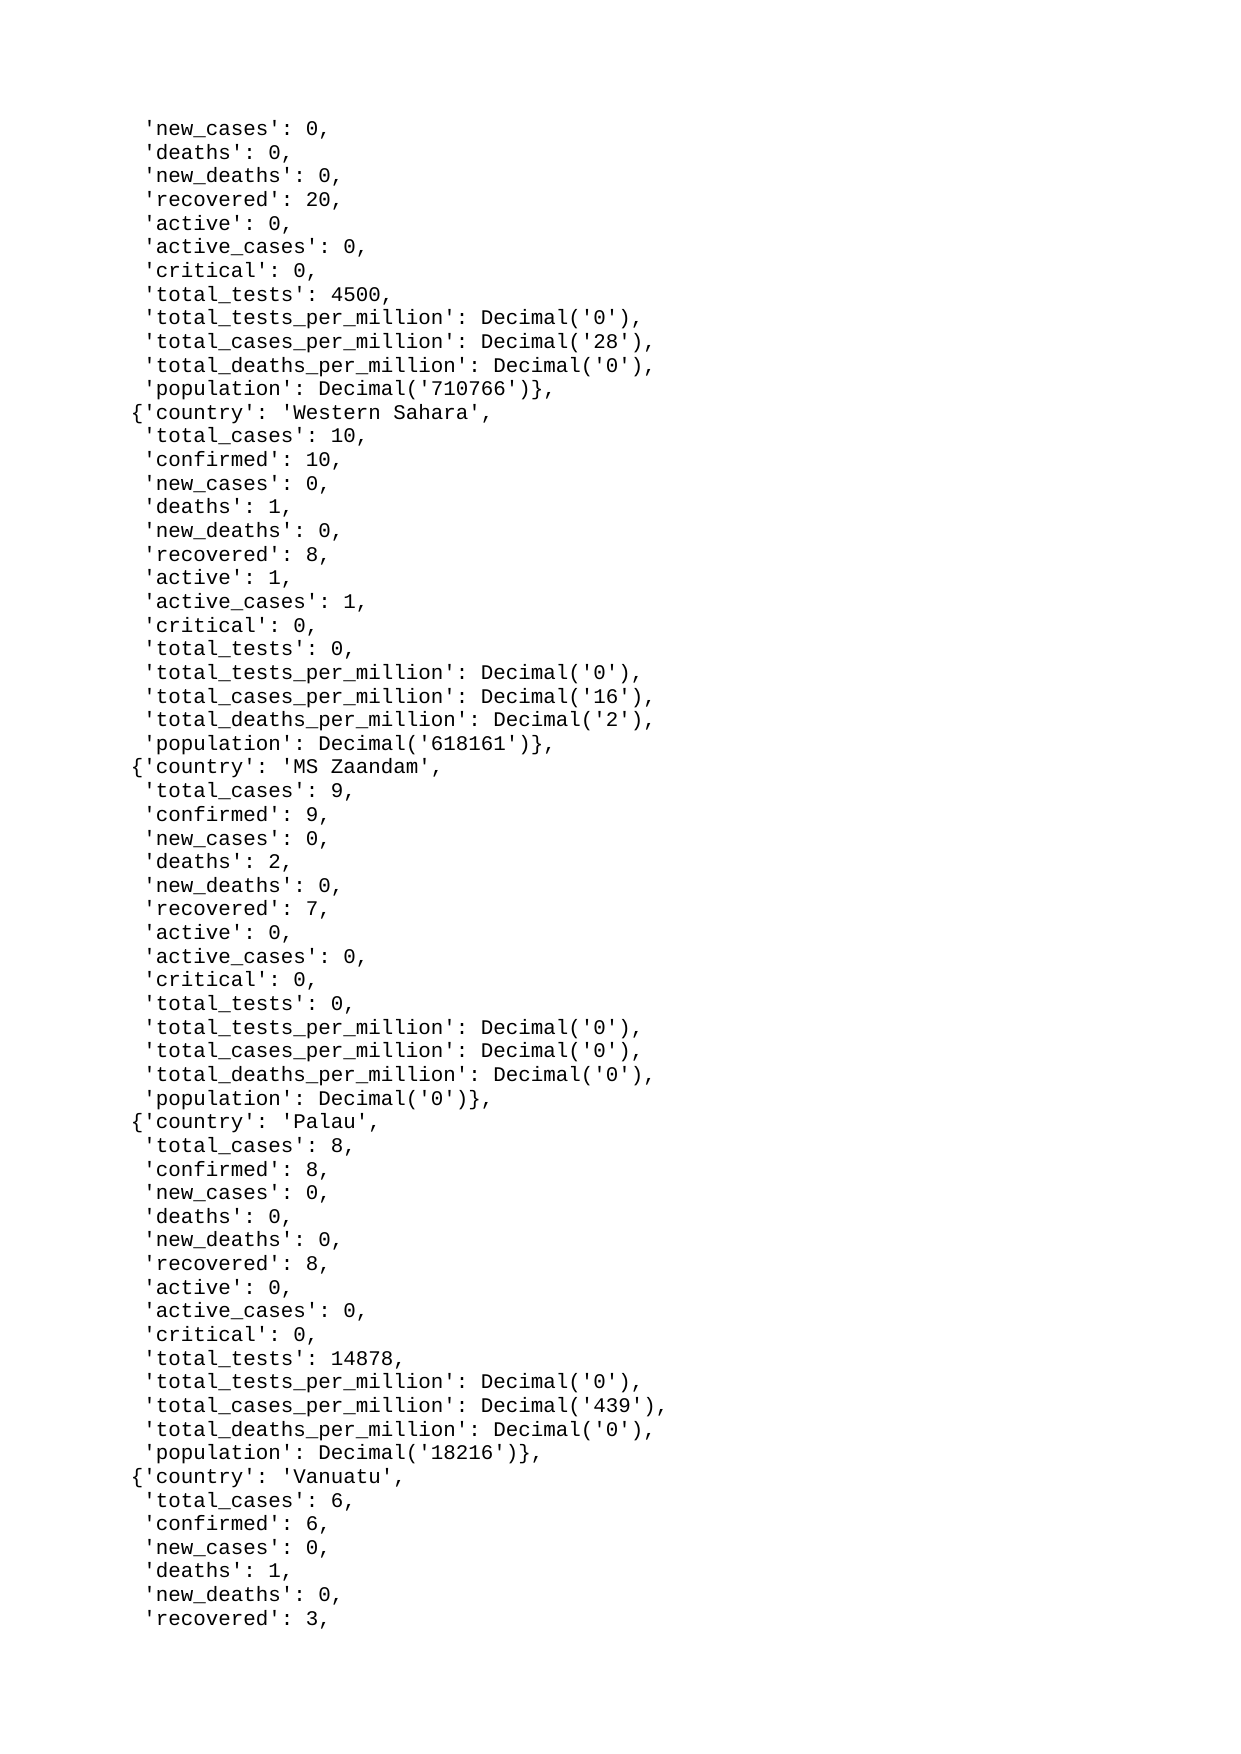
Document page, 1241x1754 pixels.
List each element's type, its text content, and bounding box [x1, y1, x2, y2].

text 'deaths': 2, [118, 851, 1122, 875]
text 'recovered': 7, [118, 898, 1122, 922]
text 'confirmed': 10, [118, 449, 1122, 473]
text 'total_cases_per_million': Decimal('439'), [118, 1395, 1122, 1419]
text 'total_tests': 0, [118, 638, 1122, 662]
text 'total_tests': 0, [118, 993, 1122, 1017]
text 'deaths': 0, [118, 1206, 1122, 1229]
text 'new_deaths': 0, [118, 875, 1122, 898]
text 'critical': 0, [118, 615, 1122, 638]
text 'recovered': 8, [118, 1253, 1122, 1277]
text 'active_cases': 0, [118, 236, 1122, 260]
text 'new_deaths': 0, [118, 520, 1122, 544]
text 'active': 0, [118, 213, 1122, 236]
text 'total_tests_per_million': Decimal('0'), [118, 1017, 1122, 1040]
text 'new_cases': 0, [118, 118, 1122, 142]
text 'total_deaths_per_million': Decimal('0'), [118, 1064, 1122, 1088]
text 'active_cases': 0, [118, 1300, 1122, 1324]
text 'total_deaths_per_million': Decimal('2'), [118, 709, 1122, 733]
text 'population': Decimal('18216')}, [118, 1442, 1122, 1466]
text 'total_deaths_per_million': Decimal('0'), [118, 354, 1122, 378]
text 'new_cases': 0, [118, 827, 1122, 851]
text 'confirmed': 6, [118, 1513, 1122, 1537]
text 'population': Decimal('618161')}, [118, 733, 1122, 757]
text 'critical': 0, [118, 969, 1122, 993]
text 'deaths': 1, [118, 496, 1122, 520]
text 'critical': 0, [118, 1324, 1122, 1348]
text 'recovered': 20, [118, 189, 1122, 213]
text 'confirmed': 9, [118, 804, 1122, 827]
text 'total_cases_per_million': Decimal('0'), [118, 1040, 1122, 1064]
text {'country': 'MS Zaandam', [118, 757, 1122, 780]
text 'new_deaths': 0, [118, 165, 1122, 189]
text 'active_cases': 0, [118, 946, 1122, 969]
text {'country': 'Vanuatu', [118, 1466, 1122, 1489]
text 'recovered': 8, [118, 544, 1122, 567]
text 'active': 0, [118, 1277, 1122, 1300]
text 'total_tests_per_million': Decimal('0'), [118, 662, 1122, 686]
text 'confirmed': 8, [118, 1158, 1122, 1182]
text 'active_cases': 1, [118, 591, 1122, 615]
text 'population': Decimal('0')}, [118, 1088, 1122, 1111]
text 'new_cases': 0, [118, 1182, 1122, 1206]
text 'total_tests_per_million': Decimal('0'), [118, 307, 1122, 331]
text 'total_tests': 4500, [118, 284, 1122, 307]
text 'total_cases': 6, [118, 1489, 1122, 1513]
text {'country': 'Western Sahara', [118, 402, 1122, 426]
text 'new_cases': 0, [118, 1537, 1122, 1561]
text 'total_cases_per_million': Decimal('16'), [118, 686, 1122, 709]
text 'active': 1, [118, 567, 1122, 591]
text {'country': 'Palau', [118, 1111, 1122, 1135]
text 'critical': 0, [118, 260, 1122, 284]
text 'total_cases': 10, [118, 426, 1122, 449]
text 'total_cases': 9, [118, 780, 1122, 804]
text 'deaths': 1, [118, 1561, 1122, 1584]
text 'total_tests_per_million': Decimal('0'), [118, 1371, 1122, 1395]
text 'recovered': 3, [118, 1608, 1122, 1631]
text 'deaths': 0, [118, 142, 1122, 165]
text 'new_deaths': 0, [118, 1229, 1122, 1253]
text 'total_cases_per_million': Decimal('28'), [118, 331, 1122, 354]
text 'total_deaths_per_million': Decimal('0'), [118, 1419, 1122, 1442]
text 'total_tests': 14878, [118, 1348, 1122, 1371]
text 'new_deaths': 0, [118, 1584, 1122, 1608]
text 'total_cases': 8, [118, 1135, 1122, 1158]
text 'active': 0, [118, 922, 1122, 946]
text 'population': Decimal('710766')}, [118, 378, 1122, 402]
text 'new_cases': 0, [118, 473, 1122, 496]
